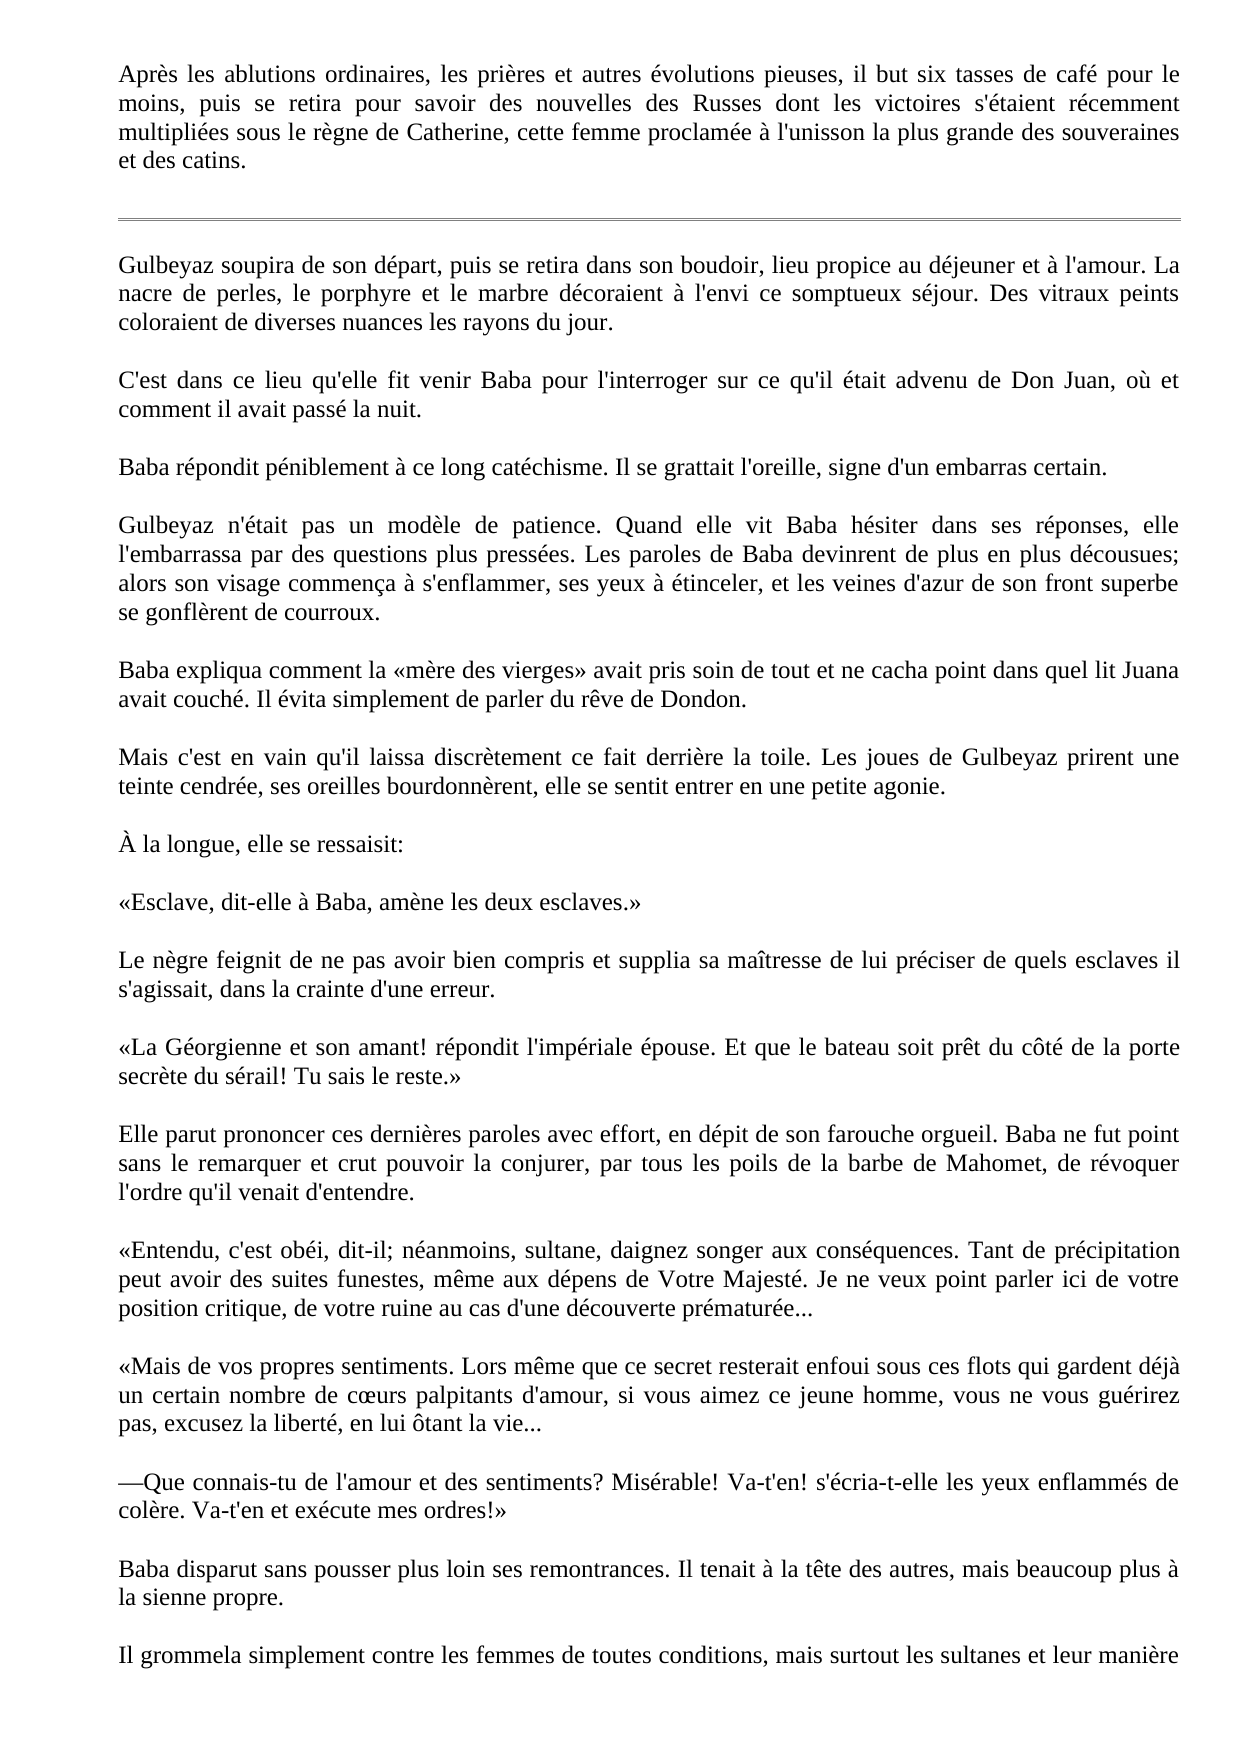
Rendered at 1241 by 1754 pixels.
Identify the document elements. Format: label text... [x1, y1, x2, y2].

text «La Géorgienne et son amant! répondit l'impériale épouse. Et que le bateau soit prêt du côté de la porte secrète du sérail! Tu sais le reste.» [118, 1032, 1181, 1090]
text Baba répondit péniblement à ce long catéchisme. Il se grattait l'oreille, signe d'un embarras certain. [118, 452, 1181, 481]
text Le nègre feignit de ne pas avoir bien compris et supplia sa maîtresse de lui préciser de quels esclaves il s'agissait, dans la crainte d'une erreur. [118, 946, 1181, 1003]
text C'est dans ce lieu qu'elle fit venir Baba pour l'interroger sur ce qu'il était advenu de Don Juan, où et comment il avait passé la nuit. [118, 365, 1181, 423]
text Gulbeyaz soupira de son départ, puis se retira dans son boudoir, lieu propice au déjeuner et à l'amour. La nacre de perles, le porphyre et le marbre décoraient à l'envi ce somptueux séjour. Des vitraux peints coloraient de diverses nuances les rayons du jour. [118, 250, 1181, 336]
text Baba expliqua comment la «mère des vierges» avait pris soin de tout et ne cacha point dans quel lit Juana avait couché. Il évita simplement de parler du rêve de Dondon. [118, 655, 1181, 713]
text «Mais de vos propres sentiments. Lors même que ce secret resterait enfoui sous ces flots qui gardent déjà un certain nombre de cœurs palpitants d'amour, si vous aimez ce jeune homme, vous ne vous guérirez pas, excusez la liberté, en lui ôtant la vie... [118, 1351, 1181, 1437]
text «Esclave, dit-elle à Baba, amène les deux esclaves.» [118, 887, 1181, 916]
text «Entendu, c'est obéi, dit-il; néanmoins, sultane, daignez songer aux conséquences. Tant de précipitation peut avoir des suites funestes, même aux dépens de Votre Majesté. Je ne veux point parler ici de votre position critique, de votre ruine au cas d'une découverte prématurée... [118, 1235, 1181, 1321]
text Après les ablutions ordinaires, les prières et autres évolutions pieuses, il but six tasses de café pour le moins, puis se retira pour savoir des nouvelles des Russes dont les victoires s'étaient récemment multipliées sous le règne de Catherine, cette femme proclamée à l'unisson la plus grande des souveraines et des catins. [118, 59, 1181, 174]
text Il grommela simplement contre les femmes de toutes conditions, mais surtout les sultanes et leur manière [118, 1641, 1181, 1669]
text À la longue, elle se ressaisit: [118, 829, 1181, 858]
text Mais c'est en vain qu'il laissa discrètement ce fait derrière la toile. Les joues de Gulbeyaz prirent une teinte cendrée, ses oreilles bourdonnèrent, elle se sentit entrer en une petite agonie. [118, 742, 1181, 799]
text Elle parut prononcer ces dernières paroles avec effort, en dépit de son farouche orgueil. Baba ne fut point sans le remarquer et crut pouvoir la conjurer, par tous les poils de la barbe de Mahomet, de révoquer l'ordre qu'il venait d'entendre. [118, 1119, 1181, 1206]
text Gulbeyaz n'était pas un modèle de patience. Quand elle vit Baba hésiter dans ses réponses, elle l'embarrassa par des questions plus pressées. Les paroles de Baba devinrent de plus en plus décousues; alors son visage commença à s'enflammer, ses yeux à étinceler, et les veines d'azur de son front superbe se gonflèrent de courroux. [118, 511, 1181, 626]
text Baba disparut sans pousser plus loin ses remontrances. Il tenait à la tête des autres, mais beaucoup plus à la sienne propre. [118, 1554, 1181, 1611]
text —Que connais-tu de l'amour et des sentiments? Misérable! Va-t'en! s'écria-t-elle les yeux enflammés de colère. Va-t'en et exécute mes ordres!» [118, 1467, 1181, 1524]
